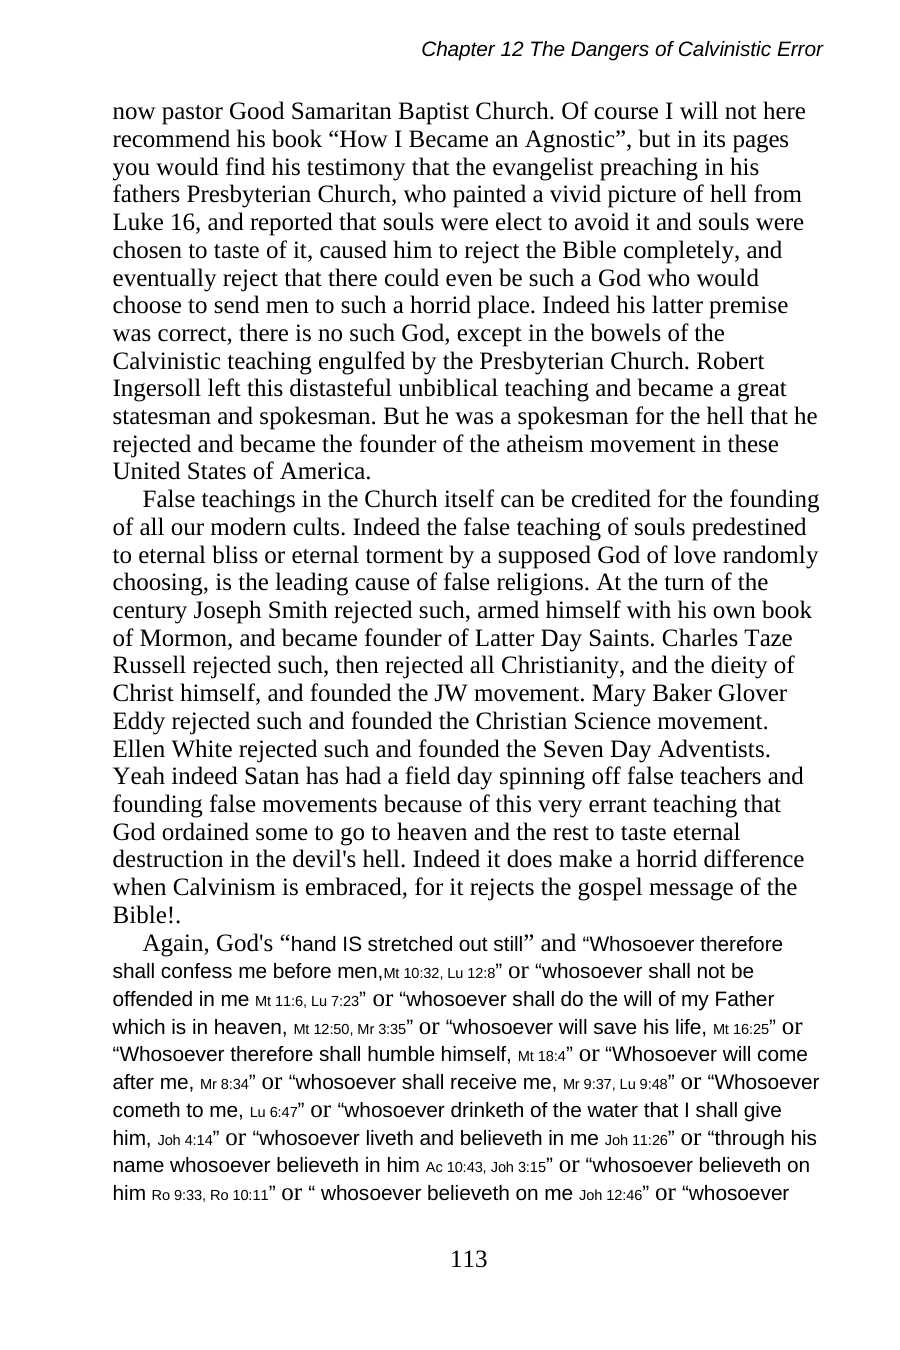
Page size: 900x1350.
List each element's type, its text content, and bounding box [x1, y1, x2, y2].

text Again, God's “hand IS stretched out still” and “Whosoever therefore shall confess me before men,Mt 10:32, Lu 12:8” or “whosoever shall not be offended in me Mt 11:6, Lu 7:23” or “whosoever shall do the will of my Father which is in heaven, Mt 12:50, Mr 3:35” or “whosoever will save his life, Mt 16:25” or “Whosoever therefore shall humble himself, Mt 18:4” or “Whosoever will come after me, Mr 8:34” or “whosoever shall receive me, Mr 9:37, Lu 9:48” or “Whosoever cometh to me, Lu 6:47” or “whosoever drinketh of the water that I shall give him, Joh 4:14” or “whosoever liveth and believeth in me Joh 11:26” or “through his name whosoever believeth in him Ac 10:43, Joh 3:15” or “whosoever believeth on him Ro 9:33, Ro 10:11” or “ whosoever believeth on me Joh 12:46” or “whosoever [112, 929, 825, 1206]
text now pastor Good Samaritan Baptist Church. Of course I will not here recommend his book “How I Became an Agnostic”, but in its pages you would find his testimony that the evangelist preaching in his fathers Presbyterian Church, who painted a vivid picture of hell from Luke 16, and reported that souls were elect to avoid it and souls were chosen to taste of it, caused him to reject the Bible completely, and eventually reject that there could even be such a God who would choose to send men to such a horrid place. Indeed his latter premise was correct, there is no such God, except in the bowels of the Calvinistic teaching engulfed by the Presbyterian Church. Robert Ingersoll left this distasteful unbiblical teaching and became a great statesman and spokesman. But he was a spokesman for the hell that he rejected and became the founder of the atheism movement in these United States of America. [112, 97, 825, 485]
text False teachings in the Church itself can be credited for the founding of all our modern cults. Indeed the false teaching of souls predestined to eternal bliss or eternal torment by a supposed God of love randomly choosing, is the leading cause of false religions. At the turn of the century Joseph Smith rejected such, armed himself with his own book of Mormon, and became founder of Latter Day Saints. Charles Taze Russell rejected such, then rejected all Christianity, and the dieity of Christ himself, and founded the JW movement. Mary Baker Glover Eddy rejected such and founded the Christian Science movement. Ellen White rejected such and founded the Seven Day Adventists. Yeah indeed Satan has had a field day spinning off false teachers and founding false movements because of this very errant teaching that God ordained some to go to heaven and the rest to taste eternal destruction in the devil's hell. Indeed it does make a horrid difference when Calvinism is embraced, for it rejects the gospel message of the Bible!. [112, 485, 825, 929]
